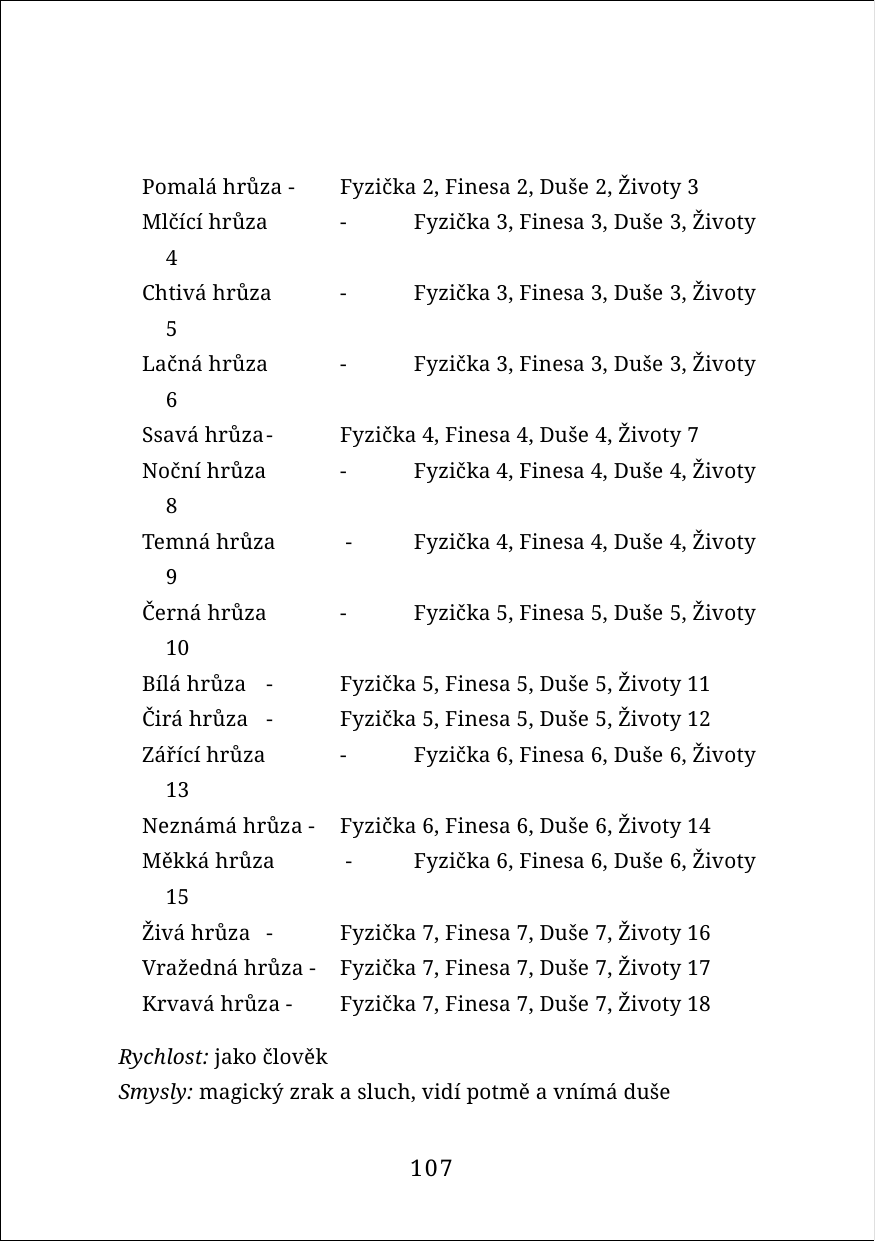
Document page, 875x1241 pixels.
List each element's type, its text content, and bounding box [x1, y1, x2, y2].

text Temná hrůza - Fyzička 4, Finesa 4, Duše 4, Životy 9 [142, 527, 756, 591]
text Pomalá hrůza - Fyzička 2, Finesa 2, Duše 2, Životy 3 [142, 172, 756, 200]
text Chtivá hrůza - Fyzička 3, Finesa 3, Duše 3, Životy 5 [142, 278, 756, 342]
text Lačná hrůza - Fyzička 3, Finesa 3, Duše 3, Životy 6 [142, 349, 756, 413]
text Živá hrůza - Fyzička 7, Finesa 7, Duše 7, Životy 16 [142, 918, 756, 946]
text Čirá hrůza - Fyzička 5, Finesa 5, Duše 5, Životy 12 [142, 704, 756, 733]
text Rychlost: jako člověk [118, 1042, 756, 1070]
text Neznámá hrůza - Fyzička 6, Finesa 6, Duše 6, Životy 14 [142, 811, 756, 839]
text Smysly: magický zrak a sluch, vidí potmě a vnímá duše [118, 1077, 756, 1106]
text Ssavá hrůza - Fyzička 4, Finesa 4, Duše 4, Životy 7 [142, 420, 756, 449]
text Krvavá hrůza - Fyzička 7, Finesa 7, Duše 7, Životy 18 [142, 989, 756, 1017]
text Zářící hrůza - Fyzička 6, Finesa 6, Duše 6, Životy 13 [142, 740, 756, 804]
text Noční hrůza - Fyzička 4, Finesa 4, Duše 4, Životy 8 [142, 456, 756, 520]
text Vražedná hrůza - Fyzička 7, Finesa 7, Duše 7, Životy 17 [142, 953, 756, 982]
text Měkká hrůza - Fyzička 6, Finesa 6, Duše 6, Životy 15 [142, 847, 756, 911]
text Mlčící hrůza - Fyzička 3, Finesa 3, Duše 3, Životy 4 [142, 207, 756, 271]
text Bílá hrůza - Fyzička 5, Finesa 5, Duše 5, Životy 11 [142, 669, 756, 697]
text Černá hrůza - Fyzička 5, Finesa 5, Duše 5, Životy 10 [142, 598, 756, 662]
